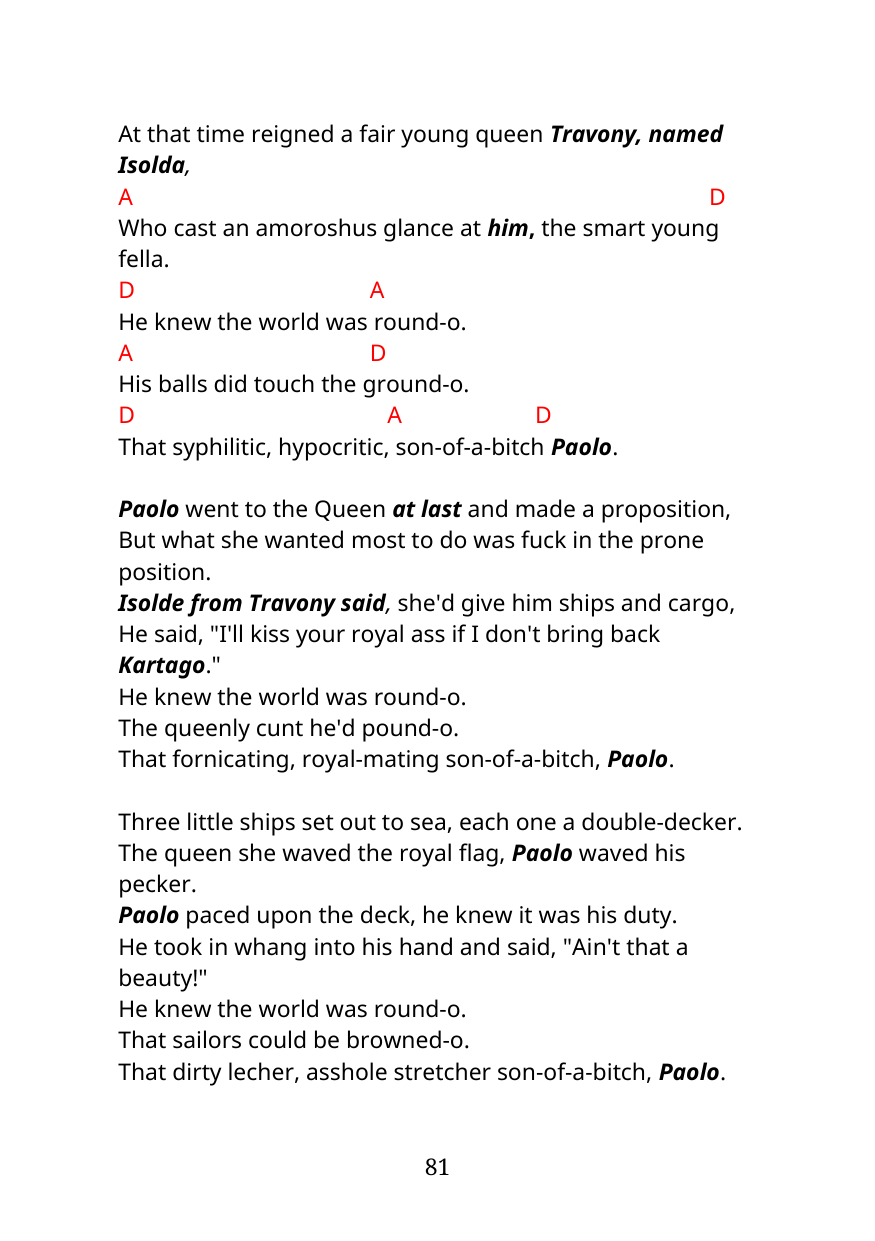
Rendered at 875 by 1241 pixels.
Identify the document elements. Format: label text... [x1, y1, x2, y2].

text At that time reigned a fair young queen Travony, named Isolda, A D [118, 118, 756, 212]
text His balls did touch the ground-o. D A D [118, 368, 756, 431]
text Who cast an amoroshus glance at him, the smart young fella. D A [118, 212, 756, 306]
text He knew the world was round-o. A D [118, 306, 756, 368]
text That syphilitic, hypocritic, son-of-a-bitch Paolo. Paolo went to the Queen at last and made a proposition, But what she wanted most to do was fuck in the prone position. Isolde from Travony said, she'd give him ships and cargo, He said, "I'll kiss your royal ass if I don't bring back Kartago." He knew the world was round-o. The queenly cunt he'd pound-o. That fornicating, royal-mating son-of-a-bitch, Paolo. Three little ships set out to sea, each one a double-decker. The queen she waved the royal flag, Paolo waved his pecker. Paolo paced upon the deck, he knew it was his duty. He took in whang into his hand and said, "Ain't that a beauty!" He knew the world was round-o. That sailors could be browned-o. That dirty lecher, asshole stretcher son-of-a-bitch, Paolo. [118, 431, 756, 1118]
